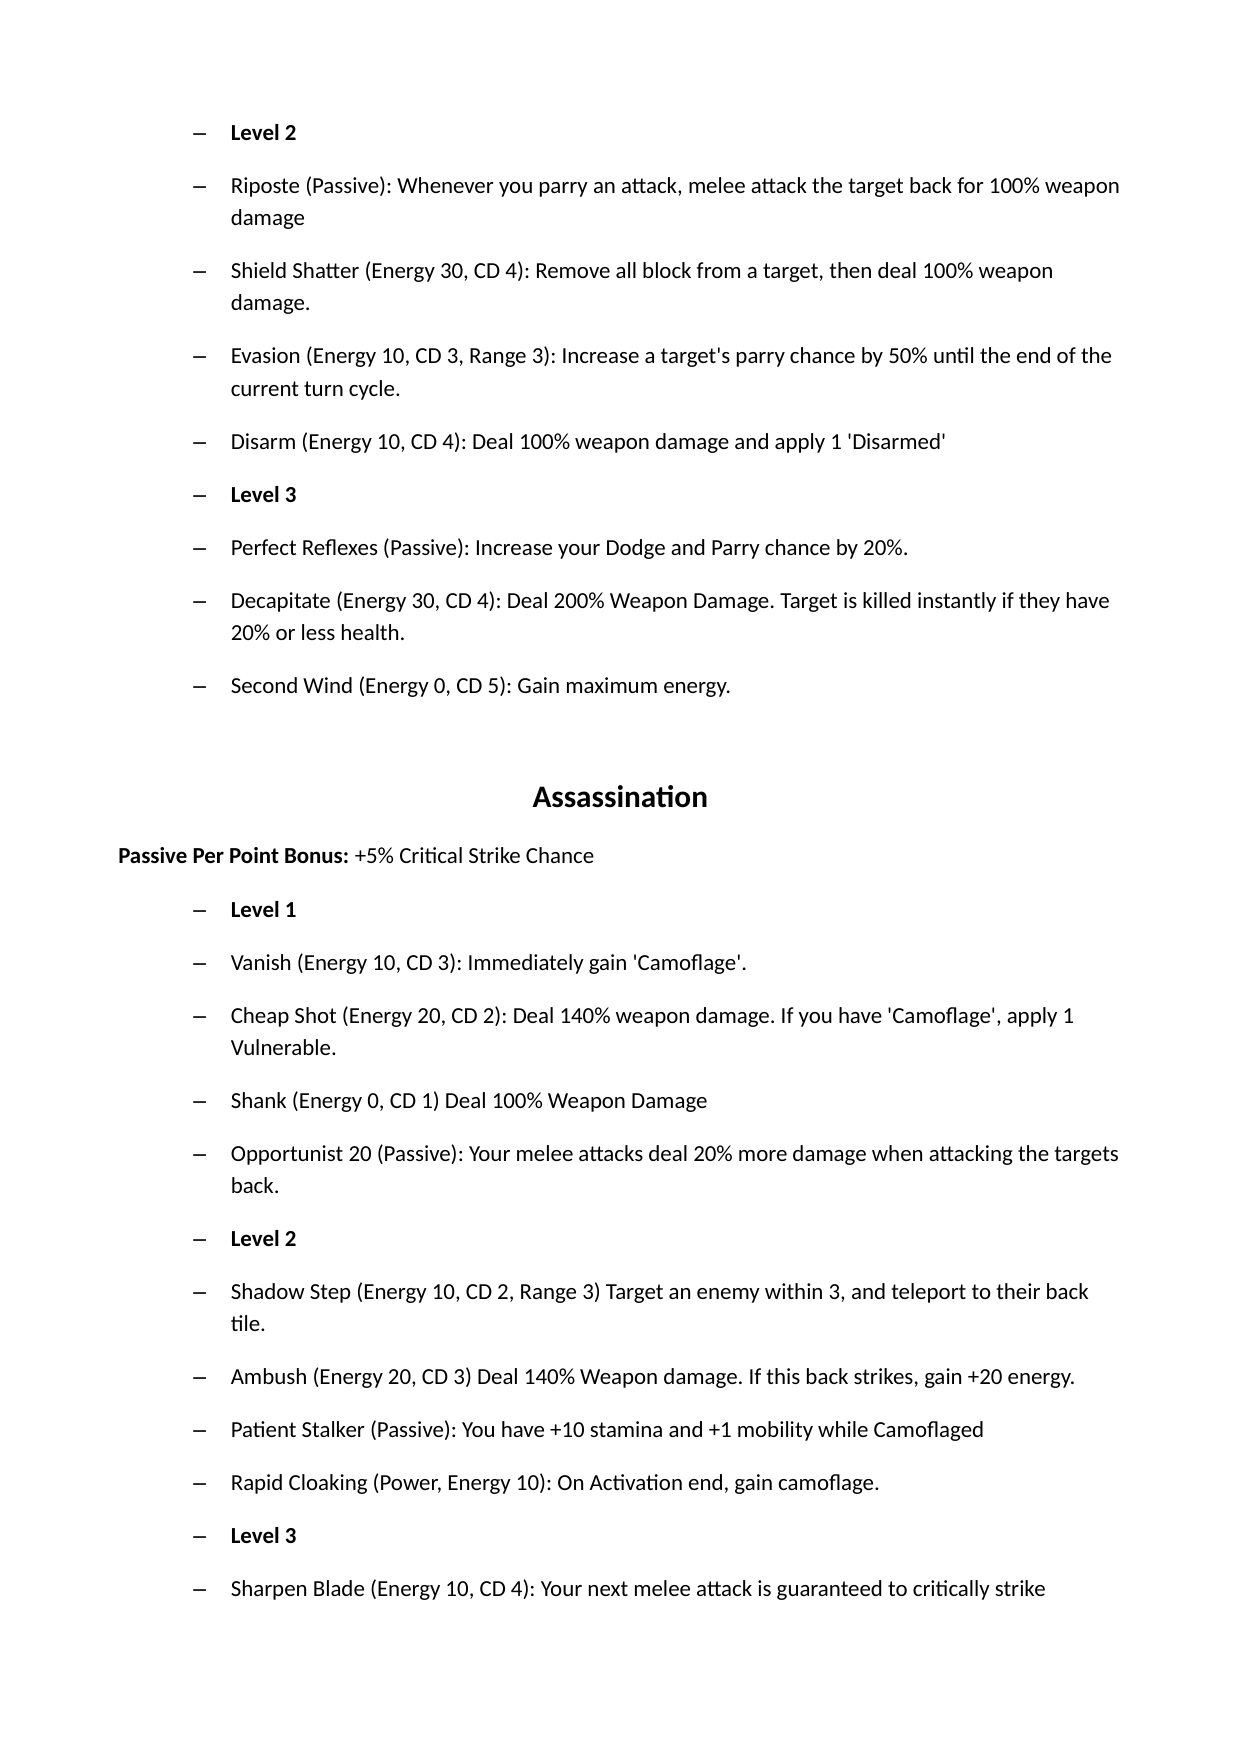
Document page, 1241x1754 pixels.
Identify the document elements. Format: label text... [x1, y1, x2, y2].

list Level 2 [193, 1224, 1122, 1252]
list Level 3 [193, 480, 1122, 508]
list Opportunist 20 (Passive): Your melee attacks deal 20% more damage when attacking the targets back. [193, 1139, 1122, 1199]
list Level 1 [193, 895, 1122, 923]
list Patient Stalker (Passive): You have +10 stamina and +1 mobility while Camoflaged [193, 1415, 1122, 1443]
list Perfect Reflexes (Passive): Increase your Dodge and Parry chance by 20%. [193, 533, 1122, 561]
list Decapitate (Energy 30, CD 4): Deal 200% Weapon Damage. Target is killed instantly if they have 20% or less health. [193, 586, 1122, 646]
list Riposte (Passive): Whenever you parry an attack, melee attack the target back for 100% weapon damage [193, 171, 1122, 231]
list Vanish (Energy 10, CD 3): Immediately gain 'Camoflage'. [193, 948, 1122, 976]
list Disarm (Energy 10, CD 4): Deal 100% weapon damage and apply 1 'Disarmed' [193, 427, 1122, 455]
list Ambush (Energy 20, CD 3) Deal 140% Weapon damage. If this back strikes, gain +20 energy. [193, 1362, 1122, 1390]
list Shadow Step (Energy 10, CD 2, Range 3) Target an enemy within 3, and teleport to their back tile. [193, 1277, 1122, 1337]
list Rapid Cloaking (Power, Energy 10): On Activation end, gain camoflage. [193, 1468, 1122, 1496]
list Shield Shatter (Energy 30, CD 4): Remove all block from a target, then deal 100% weapon damage. [193, 256, 1122, 317]
list Cheap Shot (Energy 20, CD 2): Deal 140% weapon damage. If you have 'Camoflage', apply 1 Vulnerable. [193, 1001, 1122, 1061]
list Shank (Energy 0, CD 1) Deal 100% Weapon Damage [193, 1086, 1122, 1114]
list Level 2 [193, 118, 1122, 146]
text Passive Per Point Bonus: +5% Critical Strike Chance [118, 842, 1122, 870]
list Evasion (Energy 10, CD 3, Range 3): Increase a target's parry chance by 50% until the end of the current turn cycle. [193, 342, 1122, 402]
list Second Wind (Energy 0, CD 5): Gain maximum energy. [193, 671, 1122, 699]
list Level 3 [193, 1521, 1122, 1549]
list Sharpen Blade (Energy 10, CD 4): Your next melee attack is guaranteed to critically strike [193, 1574, 1122, 1602]
text Assassination [118, 777, 1122, 815]
